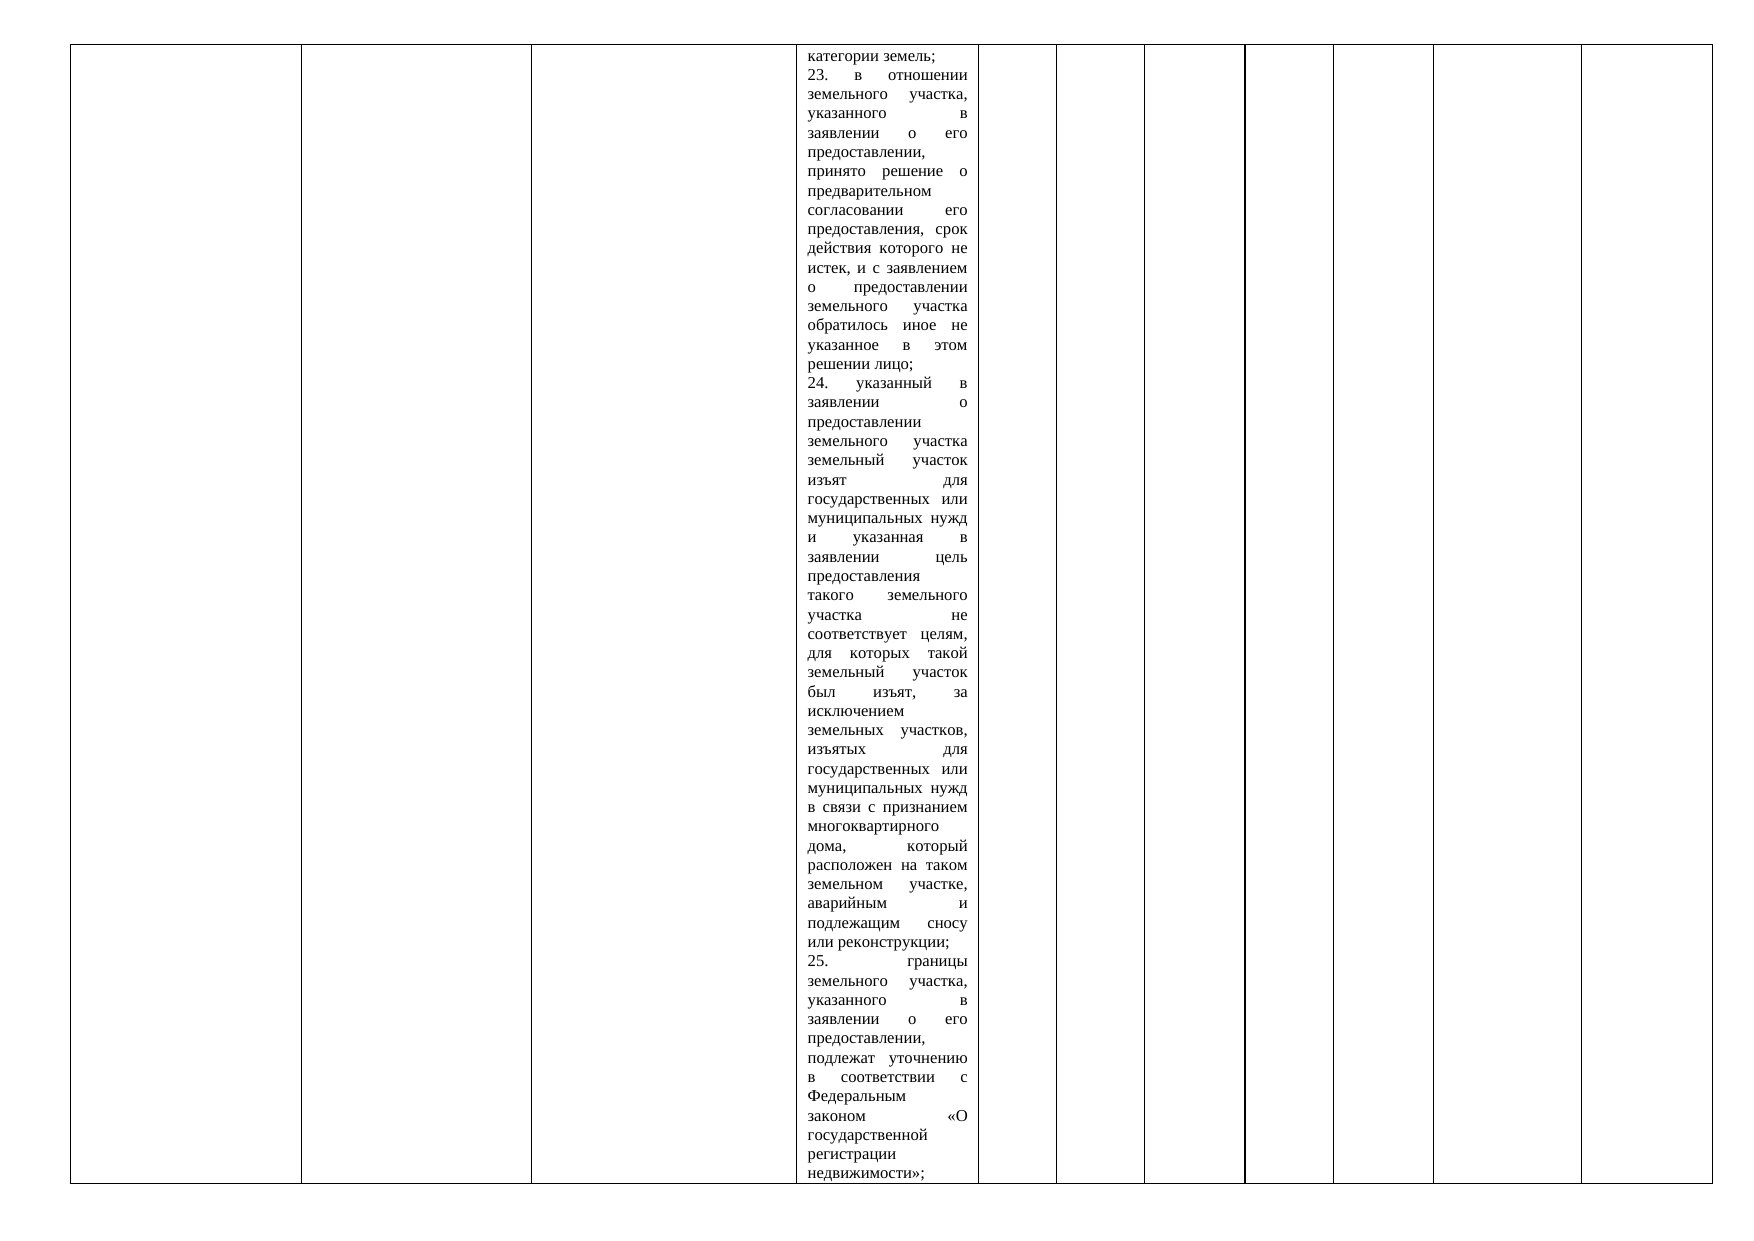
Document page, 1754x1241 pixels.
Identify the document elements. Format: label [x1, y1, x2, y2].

table_cell [71, 45, 301, 1182]
table_cell [302, 45, 531, 1182]
